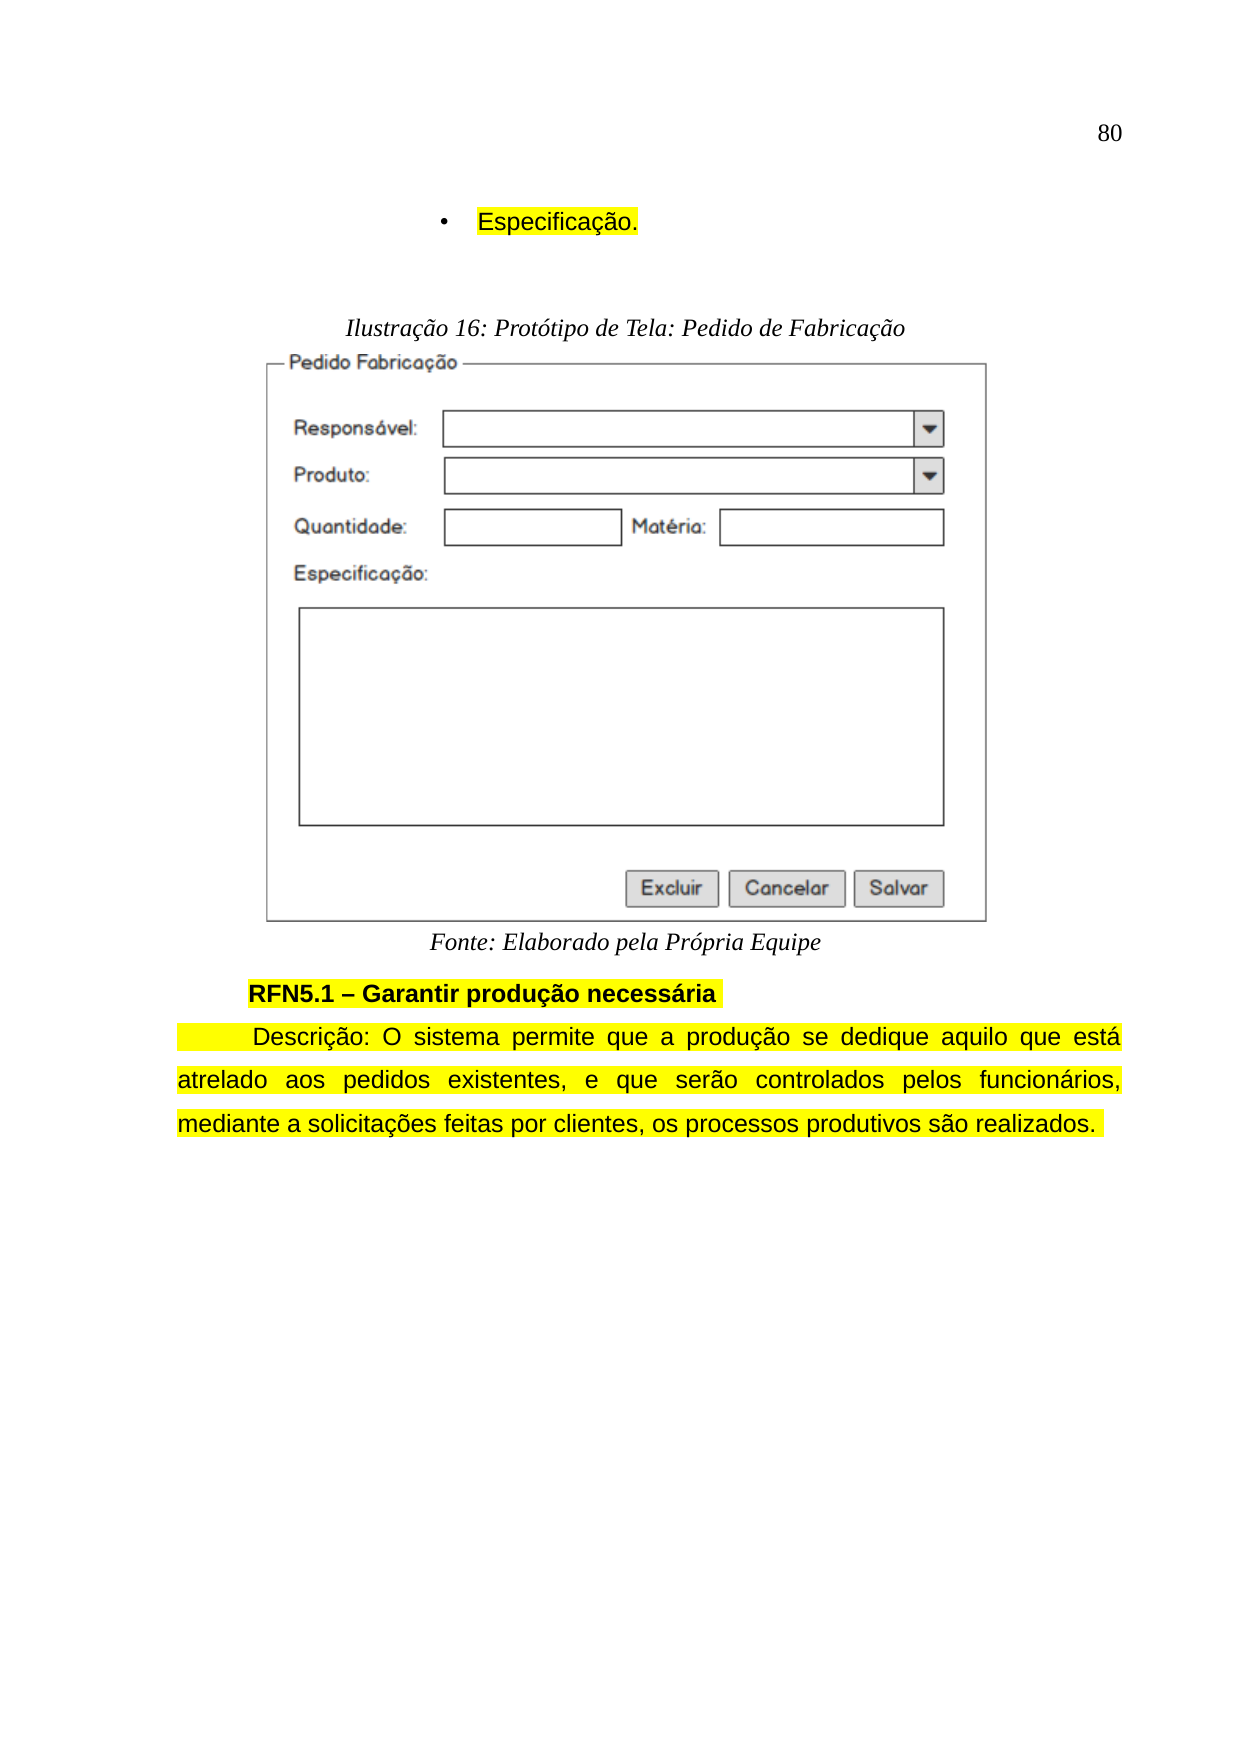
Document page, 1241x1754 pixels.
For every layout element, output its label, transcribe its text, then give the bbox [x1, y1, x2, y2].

text Descrição: O sistema permite que a produção se dedique aquilo que está atrelado aos pedidos existentes, e que serão controlados pelos funcionários, mediante a solicitações feitas por clientes, os processos produtivos são realizados. [177, 1022, 1122, 1137]
text RFN5.1 – Garantir produção necessária [177, 979, 1122, 1008]
picture [266, 354, 987, 922]
text Fonte: Elaborado pela Própria Equipe [266, 922, 987, 956]
list Especificação. [440, 207, 1122, 236]
text Ilustração 16: Protótipo de Tela: Pedido de Fabricação [266, 313, 987, 354]
